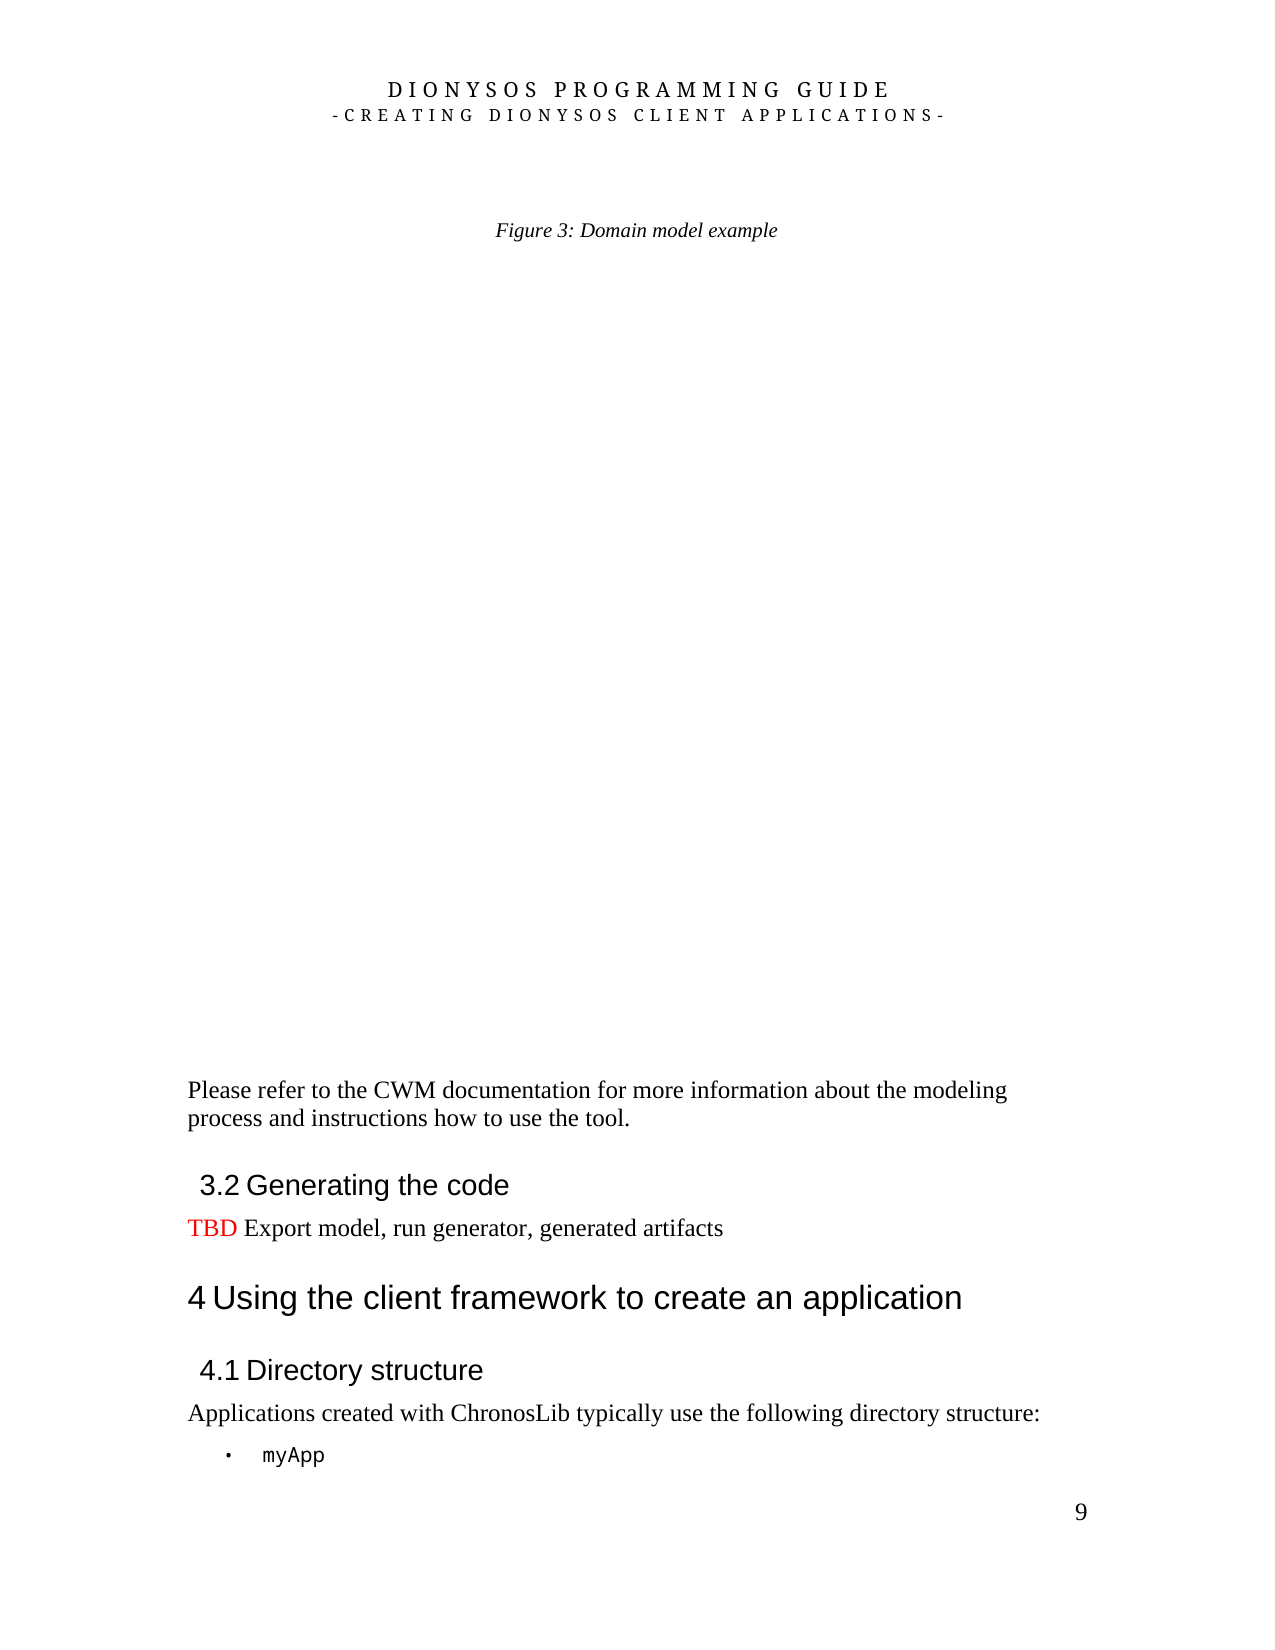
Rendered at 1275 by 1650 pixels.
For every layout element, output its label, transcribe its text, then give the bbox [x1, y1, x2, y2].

text Please refer to the CWM documentation for more information about the modeling process and instructions how to use the tool. [187, 1076, 1087, 1132]
text TBD Export model, run generator, generated artifacts [187, 1214, 1087, 1242]
text Applications created with ChronosLib typically use the following directory structure: [187, 1399, 1087, 1427]
subtitle Using the client framework to create an application [187, 1279, 1087, 1317]
list myApp [225, 1440, 1087, 1468]
subtitle Directory structure [187, 1354, 1087, 1387]
subtitle Generating the code [187, 1169, 1087, 1202]
text Figure 3: Domain model example [187, 218, 1087, 242]
text [187, 190, 1087, 206]
